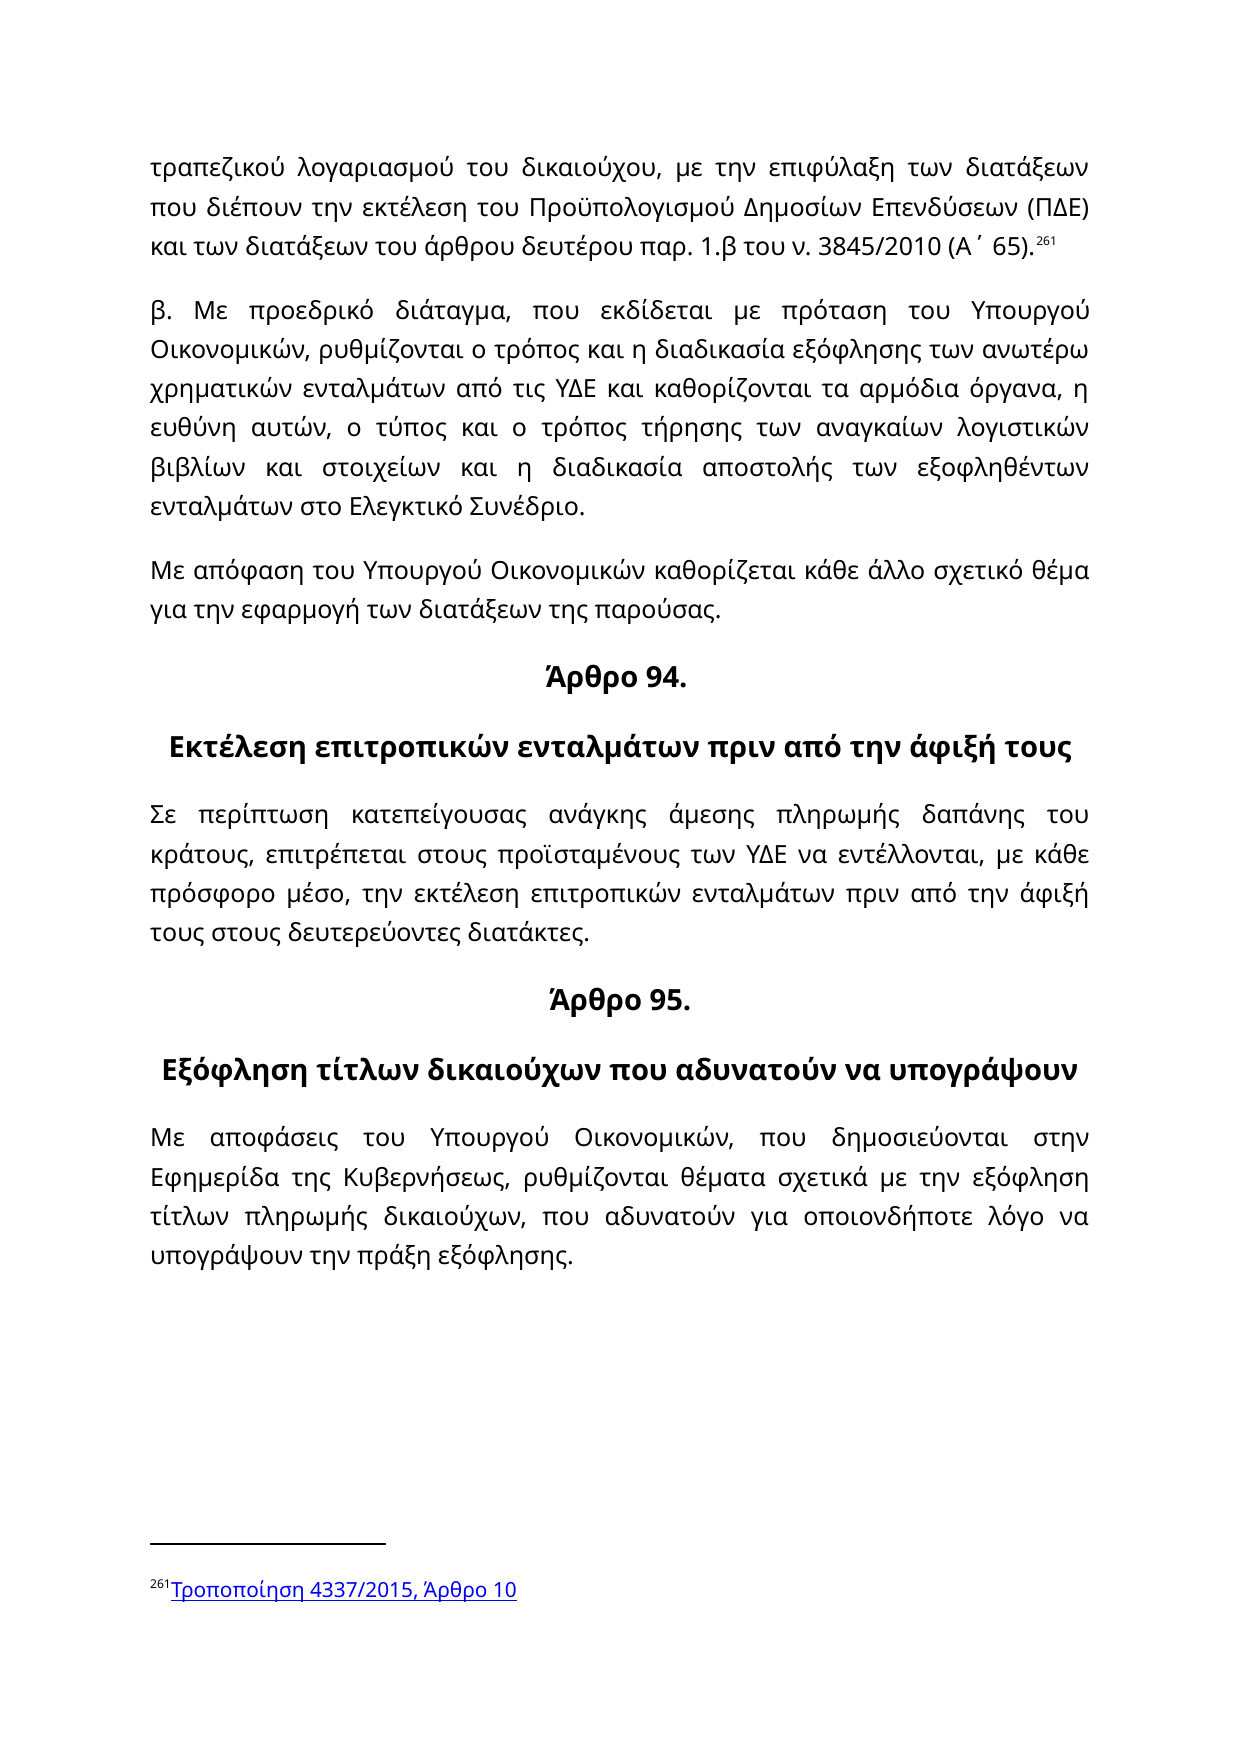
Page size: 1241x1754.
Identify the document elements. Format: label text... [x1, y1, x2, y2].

text Με απόφαση του Υπουργού Οικονομικών καθορίζεται κάθε άλλο σχετικό θέμα για την εφαρμογή των διατάξεων της παρούσας. [150, 552, 1090, 626]
subtitle Εξόφληση τίτλων δικαιούχων που αδυνατούν να υπογράψουν [150, 1049, 1090, 1089]
text Τροποποίηση 4337/2015, Άρθρο 10 [150, 1576, 1090, 1604]
subtitle Άρθρο 95. [150, 979, 1090, 1018]
text τραπεζικού λογαριασμού του δικαιούχου, με την επιφύλαξη των διατάξεων που διέπουν την εκτέλεση του Προϋπολογισμού Δημοσίων Επενδύσεων (ΠΔΕ) και των διατάξεων του άρθρου δευτέρου παρ. 1.β του ν. 3845/2010 (Α΄ 65). [150, 150, 1090, 262]
subtitle Εκτέλεση επιτροπικών ενταλμάτων πριν από την άφιξή τους [150, 726, 1090, 766]
text Με αποφάσεις του Υπουργού Οικονομικών, που δημοσιεύονται στην Εφημερίδα της Κυβερνήσεως, ρυθμίζονται θέματα σχετικά με την εξόφληση τίτλων πληρωμής δικαιούχων, που αδυνατούν για οποιονδήποτε λόγο να υπογράψουν την πράξη εξόφλησης. [150, 1120, 1090, 1272]
subtitle Άρθρο 94. [150, 656, 1090, 696]
text Σε περίπτωση κατεπείγουσας ανάγκης άμεσης πληρωμής δαπάνης του κράτους, επιτρέπεται στους προϊ­σταμένους των ΥΔΕ να εντέλλονται, με κάθε πρόσφορο μέσο, την εκτέλεση επιτροπικών ενταλμάτων πριν από την άφιξή τους στους δευτερεύοντες διατάκτες. [150, 797, 1090, 949]
text β. Με προεδρικό διάταγμα, που εκδίδεται με πρότα­ση του Υπουργού Οικονομικών, ρυθμίζονται ο τρόπος και η διαδικασία εξόφλησης των ανωτέρω χρηματικών ενταλμάτων από τις ΥΔΕ και καθορίζονται τα αρμόδια όργανα, η ευθύνη αυτών, ο τύπος και ο τρόπος τήρησης των αναγκαίων λογιστικών βιβλίων και στοιχείων και η διαδικασία αποστολής των εξοφληθέντων ενταλμάτων στο Ελεγκτικό Συνέδριο. [150, 292, 1090, 522]
